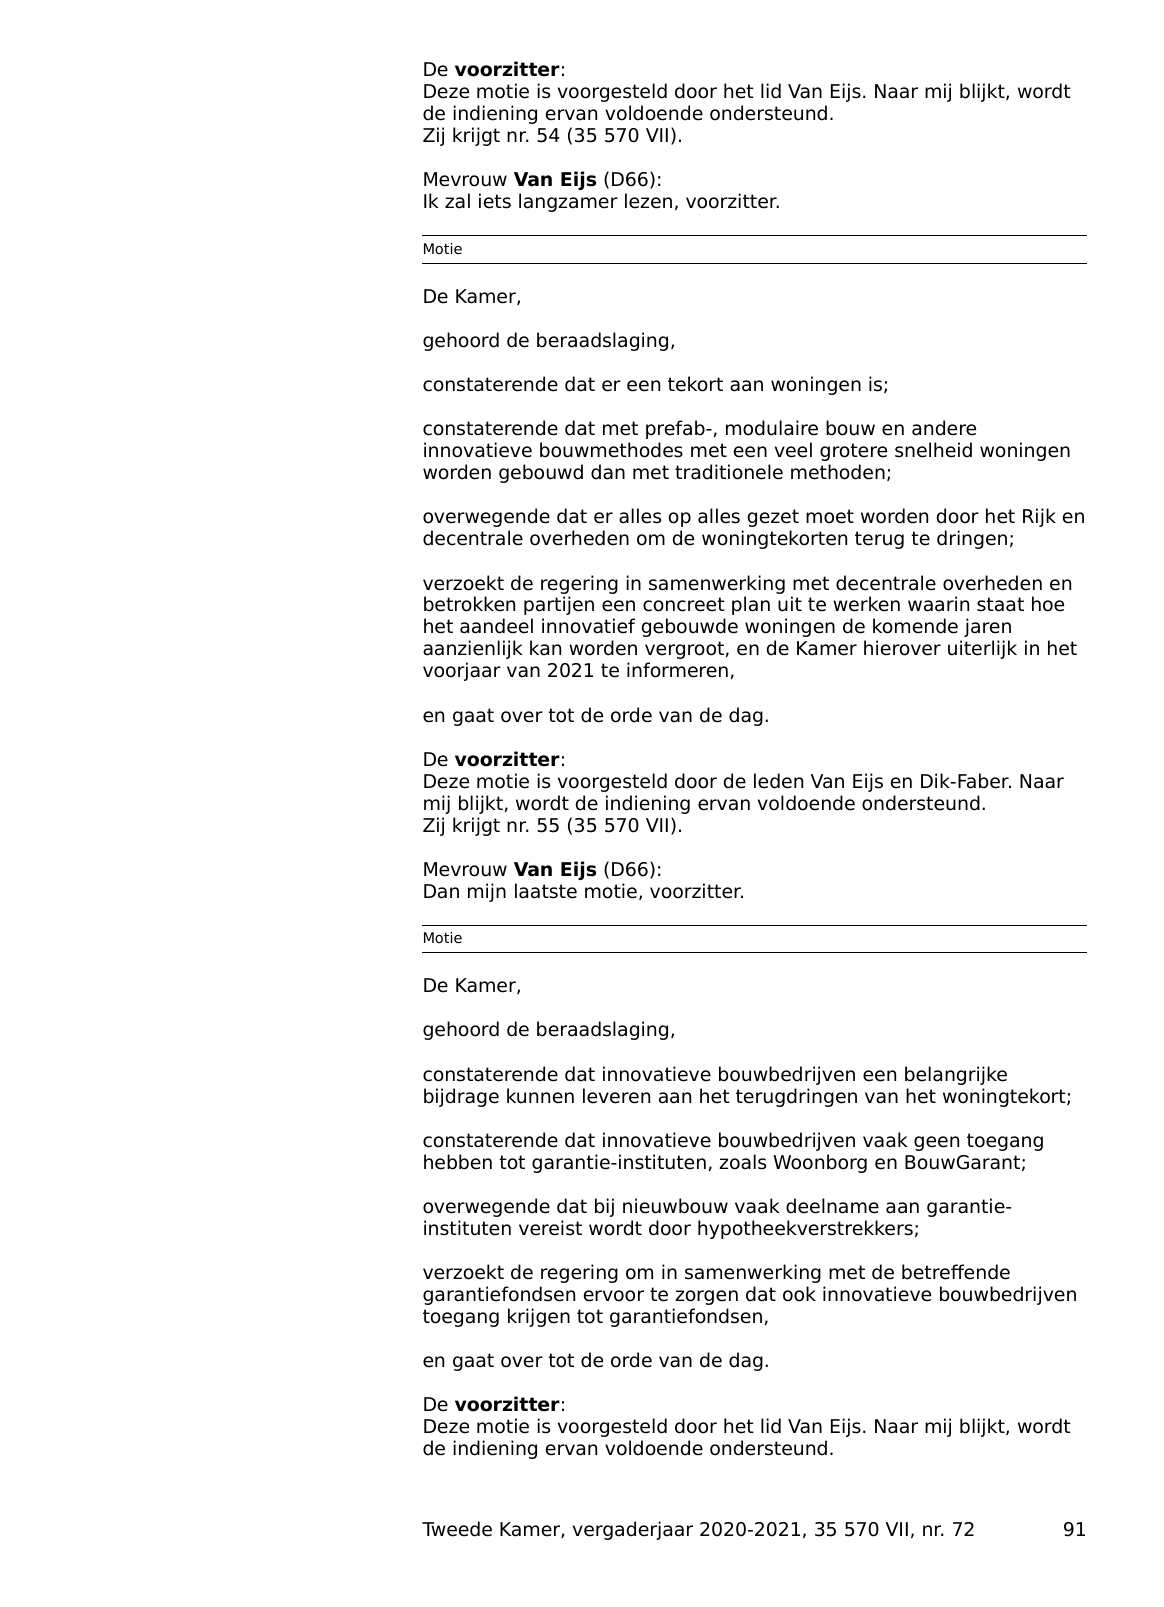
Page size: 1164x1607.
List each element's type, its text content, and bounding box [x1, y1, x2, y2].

text Zij krijgt nr. 54 (35 570 VII). [422, 125, 1087, 147]
table_header Motie [422, 236, 1087, 262]
text Deze motie is voorgesteld door de leden Van Eijs en Dik-Faber. Naar mij blijkt, wordt de indiening ervan voldoende ondersteund. [422, 771, 1087, 814]
text verzoekt de regering in samenwerking met decentrale overheden en betrokken partijen een concreet plan uit te werken waarin staat hoe het aandeel innovatief gebouwde woningen de komende jaren aanzienlijk kan worden vergroot, en de Kamer hierover uiterlijk in het voorjaar van 2021 te informeren, [422, 572, 1087, 682]
text Dan mijn laatste motie, voorzitter. [422, 881, 1087, 903]
text constaterende dat met prefab-, modulaire bouw en andere innovatieve bouwmethodes met een veel grotere snelheid woningen worden gebouwd dan met traditionele methoden; [422, 418, 1087, 484]
text gehoord de beraadslaging, [422, 330, 1087, 352]
text constaterende dat innovatieve bouwbedrijven een belangrijke bijdrage kunnen leveren aan het terugdringen van het woningtekort; [422, 1063, 1087, 1107]
text De Kamer, [422, 286, 1087, 308]
table_header Motie [422, 926, 1087, 952]
text gehoord de beraadslaging, [422, 1019, 1087, 1041]
text constaterende dat innovatieve bouwbedrijven vaak geen toegang hebben tot garantie-instituten, zoals Woonborg en BouwGarant; [422, 1130, 1087, 1174]
text De Kamer, [422, 975, 1087, 997]
text en gaat over tot de orde van de dag. [422, 704, 1087, 726]
text Mevrouw Van Eijs (D66): [422, 169, 1087, 191]
text en gaat over tot de orde van de dag. [422, 1350, 1087, 1372]
text constaterende dat er een tekort aan woningen is; [422, 374, 1087, 396]
text overwegende dat bij nieuwbouw vaak deelname aan garantie-instituten vereist wordt door hypotheekverstrekkers; [422, 1196, 1087, 1240]
text Deze motie is voorgesteld door het lid Van Eijs. Naar mij blijkt, wordt de indiening ervan voldoende ondersteund. [422, 81, 1087, 125]
text Ik zal iets langzamer lezen, voorzitter. [422, 191, 1087, 213]
text De voorzitter: [422, 59, 1087, 81]
text Zij krijgt nr. 55 (35 570 VII). [422, 814, 1087, 837]
text verzoekt de regering om in samenwerking met de betreffende garantiefondsen ervoor te zorgen dat ook innovatieve bouwbedrijven toegang krijgen tot garantiefondsen, [422, 1262, 1087, 1328]
text De voorzitter: [422, 1394, 1087, 1416]
text De voorzitter: [422, 749, 1087, 771]
text Deze motie is voorgesteld door het lid Van Eijs. Naar mij blijkt, wordt de indiening ervan voldoende ondersteund. [422, 1416, 1087, 1460]
text Mevrouw Van Eijs (D66): [422, 859, 1087, 881]
text overwegende dat er alles op alles gezet moet worden door het Rijk en decentrale overheden om de woningtekorten terug te dringen; [422, 506, 1087, 550]
